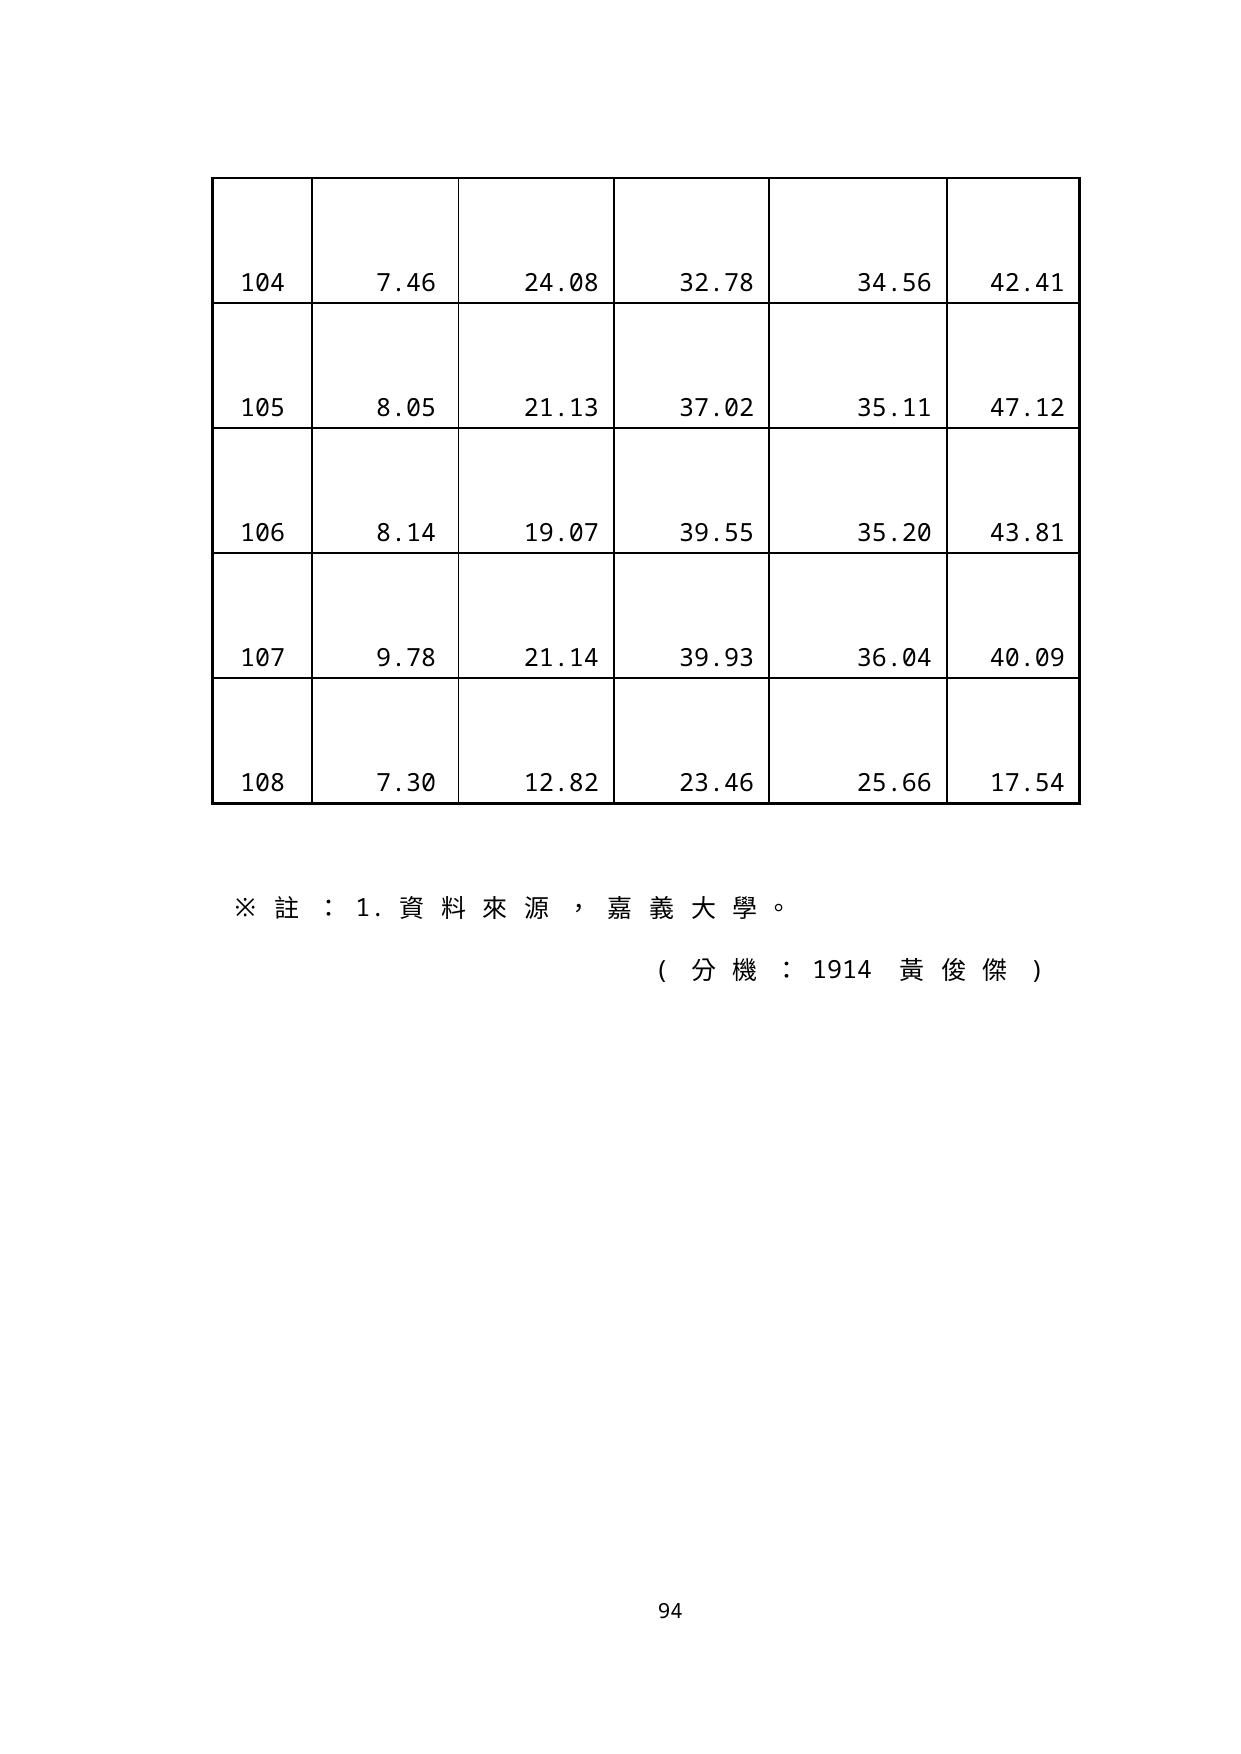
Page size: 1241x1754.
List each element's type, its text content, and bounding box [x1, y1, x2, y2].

table_cell 24.08 [459, 179, 613, 302]
table_cell 104 [214, 179, 311, 302]
table_cell 21.13 [459, 304, 613, 427]
table_cell 19.07 [459, 429, 613, 552]
text (分機：1914 黃俊傑) [183, 927, 1058, 990]
table_cell 39.93 [615, 554, 768, 677]
table_cell 105 [214, 304, 311, 427]
table_cell 17.54 [948, 679, 1078, 802]
table_cell 21.14 [459, 554, 613, 677]
table_cell 7.30 [313, 679, 458, 802]
table_cell 25.66 [770, 679, 946, 802]
table_cell 7.46 [313, 179, 458, 302]
table_cell 43.81 [948, 429, 1078, 552]
table_cell 35.20 [770, 429, 946, 552]
table_cell 42.41 [948, 179, 1078, 302]
table_cell 12.82 [459, 679, 613, 802]
table_cell 47.12 [948, 304, 1078, 427]
table_cell 8.05 [313, 304, 458, 427]
text ※註：1.資料來源，嘉義大學。 [197, 865, 1058, 927]
table_cell 106 [214, 429, 311, 552]
table_cell 8.14 [313, 429, 458, 552]
table_cell 108 [214, 679, 311, 802]
table_cell 9.78 [313, 554, 458, 677]
table_cell 40.09 [948, 554, 1078, 677]
table_cell 107 [214, 554, 311, 677]
table_cell 39.55 [615, 429, 768, 552]
table_cell 37.02 [615, 304, 768, 427]
table_cell 32.78 [615, 179, 768, 302]
table_cell 34.56 [770, 179, 946, 302]
table_cell 23.46 [615, 679, 768, 802]
table_cell 36.04 [770, 554, 946, 677]
table_cell 35.11 [770, 304, 946, 427]
